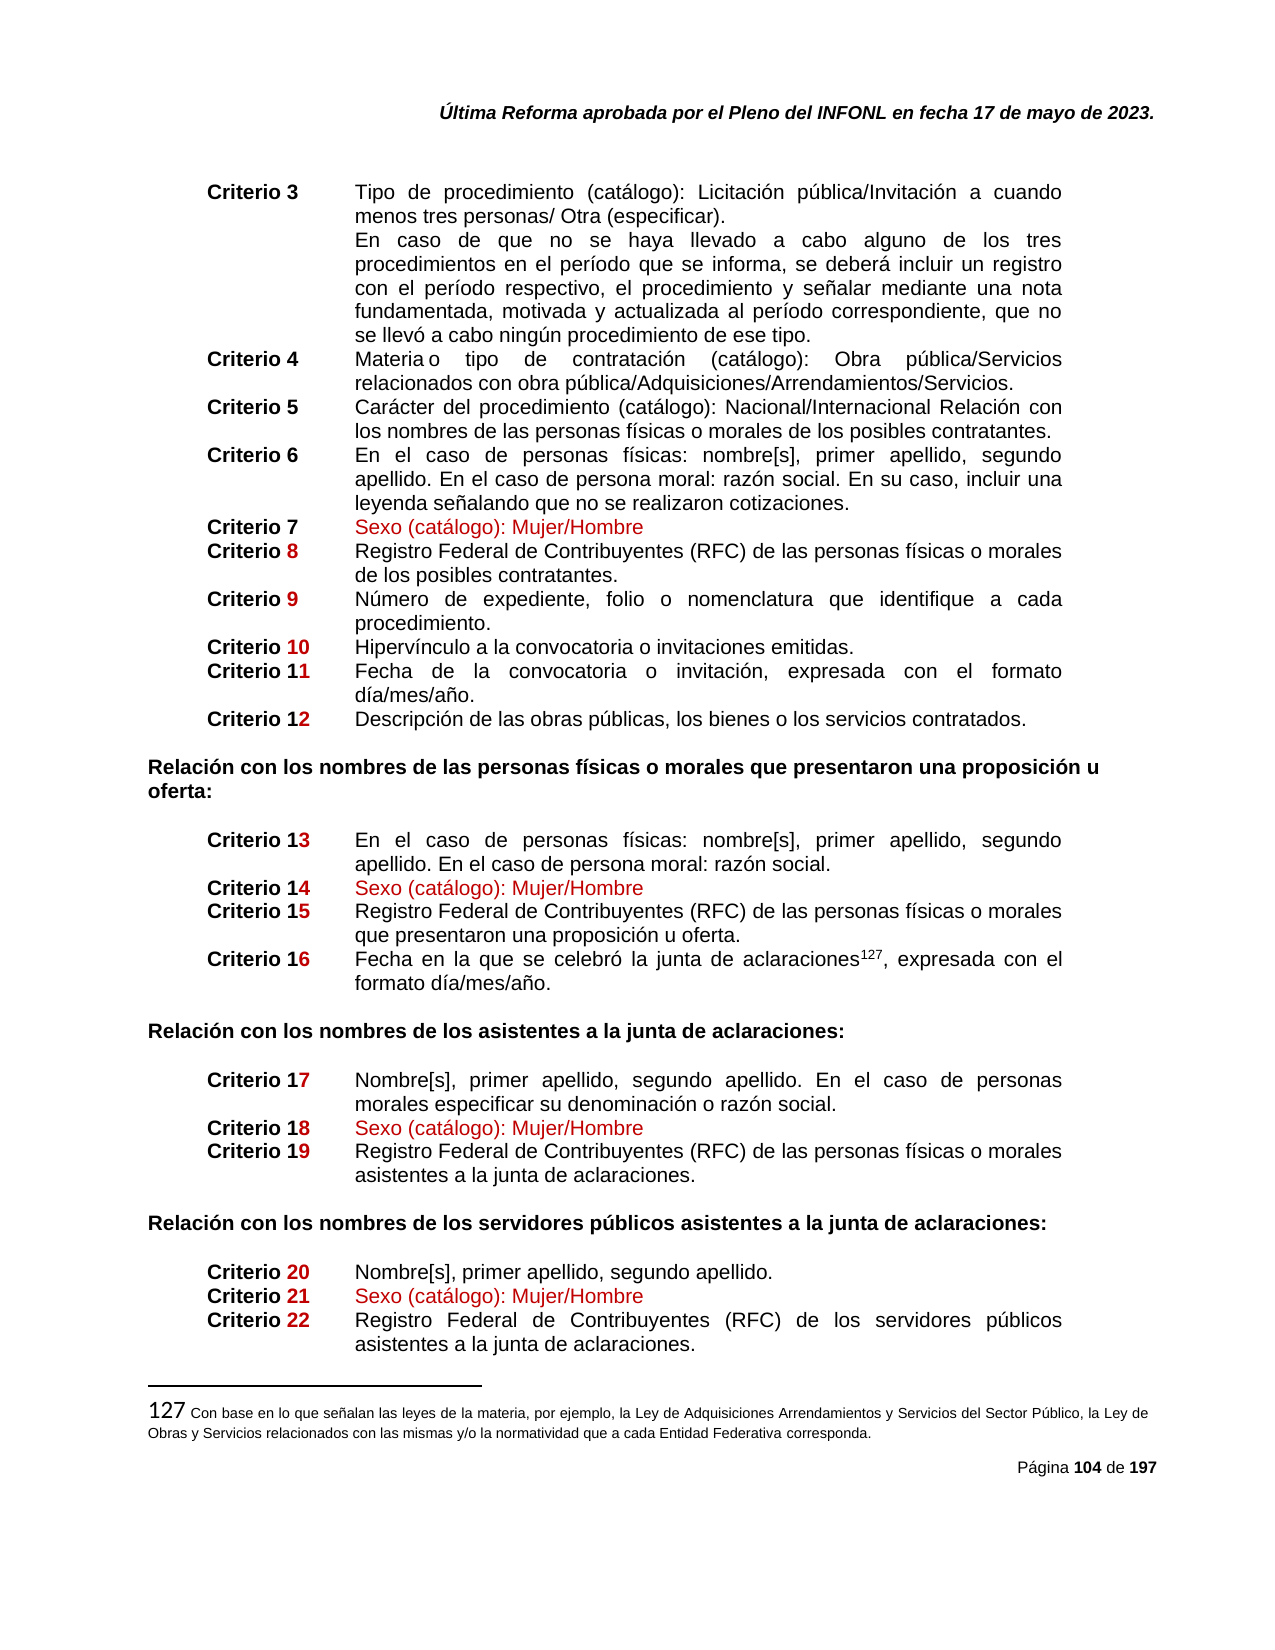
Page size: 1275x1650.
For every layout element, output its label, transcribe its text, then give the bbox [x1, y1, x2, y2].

text Criterio 15 Registro Federal de Contribuyentes (RFC) de las personas físicas o morales que presentaron una proposición u oferta. [207, 899, 1063, 947]
text Criterio 17 Nombre[s], primer apellido, segundo apellido. En el caso de personas morales especificar su denominación o razón social. [207, 1067, 1063, 1115]
text En caso de que no se haya llevado a cabo alguno de los tres procedimientos en el período que se informa, se deberá incluir un registro con el período respectivo, el procedimiento y señalar mediante una nota fundamentada, motivada y actualizada al período correspondiente, que no se llevó a cabo ningún procedimiento de ese tipo. [354, 227, 1063, 347]
text Criterio 3 Tipo de procedimiento (catálogo): Licitación pública/Invitación a cuando menos tres personas/ Otra (especificar). [207, 179, 1063, 227]
text Criterio 22 Registro Federal de Contribuyentes (RFC) de los servidores públicos asistentes a la junta de aclaraciones. [207, 1308, 1063, 1356]
text Criterio 12 Descripción de las obras públicas, los bienes o los servicios contratados. [207, 707, 1063, 731]
text Criterio 10 Hipervínculo a la convocatoria o invitaciones emitidas. [207, 635, 1063, 659]
text Criterio 20 Nombre[s], primer apellido, segundo apellido. [207, 1260, 1063, 1284]
text Criterio 5 Carácter del procedimiento (catálogo): Nacional/Internacional Relación con los nombres de las personas físicas o morales de los posibles contratantes. [207, 395, 1063, 443]
text Criterio 9 Número de expediente, folio o nomenclatura que identifique a cada procedimiento. [207, 587, 1063, 635]
text Criterio 18 Sexo (catálogo): Mujer/Hombre [207, 1115, 1063, 1139]
text Criterio 14 Sexo (catálogo): Mujer/Hombre [207, 875, 1063, 899]
text Relación con los nombres de los asistentes a la junta de aclaraciones: [148, 1019, 1157, 1043]
text Criterio 19 Registro Federal de Contribuyentes (RFC) de las personas físicas o morales asistentes a la junta de aclaraciones. [207, 1139, 1063, 1187]
text Criterio 4 Materia o tipo de contratación (catálogo): Obra pública/Servicios relacionados con obra pública/Adquisiciones/Arrendamientos/Servicios. [207, 347, 1063, 395]
text Criterio 13 En el caso de personas físicas: nombre[s], primer apellido, segundo apellido. En el caso de persona moral: razón social. [207, 827, 1063, 875]
text Criterio 8 Registro Federal de Contribuyentes (RFC) de las personas físicas o morales de los posibles contratantes. [207, 539, 1063, 587]
text Criterio 7 Sexo (catálogo): Mujer/Hombre [207, 515, 1063, 539]
text Relación con los nombres de las personas físicas o morales que presentaron una proposición u oferta: [148, 755, 1157, 803]
text Relación con los nombres de los servidores públicos asistentes a la junta de aclaraciones: [148, 1211, 1157, 1235]
text Criterio 21 Sexo (catálogo): Mujer/Hombre [207, 1284, 1063, 1308]
text Criterio 16 Fecha en la que se celebró la junta de aclaraciones, expresada con el formato día/mes/año. [207, 947, 1063, 995]
text Criterio 6 En el caso de personas físicas: nombre[s], primer apellido, segundo apellido. En el caso de persona moral: razón social. En su caso, incluir una leyenda señalando que no se realizaron cotizaciones. [207, 443, 1063, 515]
list Con base en lo que señalan las leyes de la materia, por ejemplo, la Ley de Adquisiciones Arrendamientos y Servicios del Sector Público, la Ley de Obras y Servicios relacionados con las mismas y/o la normatividad que a cada Entidad Federativa corresponda. [148, 1394, 1152, 1441]
text Criterio 11 Fecha de la convocatoria o invitación, expresada con el formato día/mes/año. [207, 659, 1063, 707]
